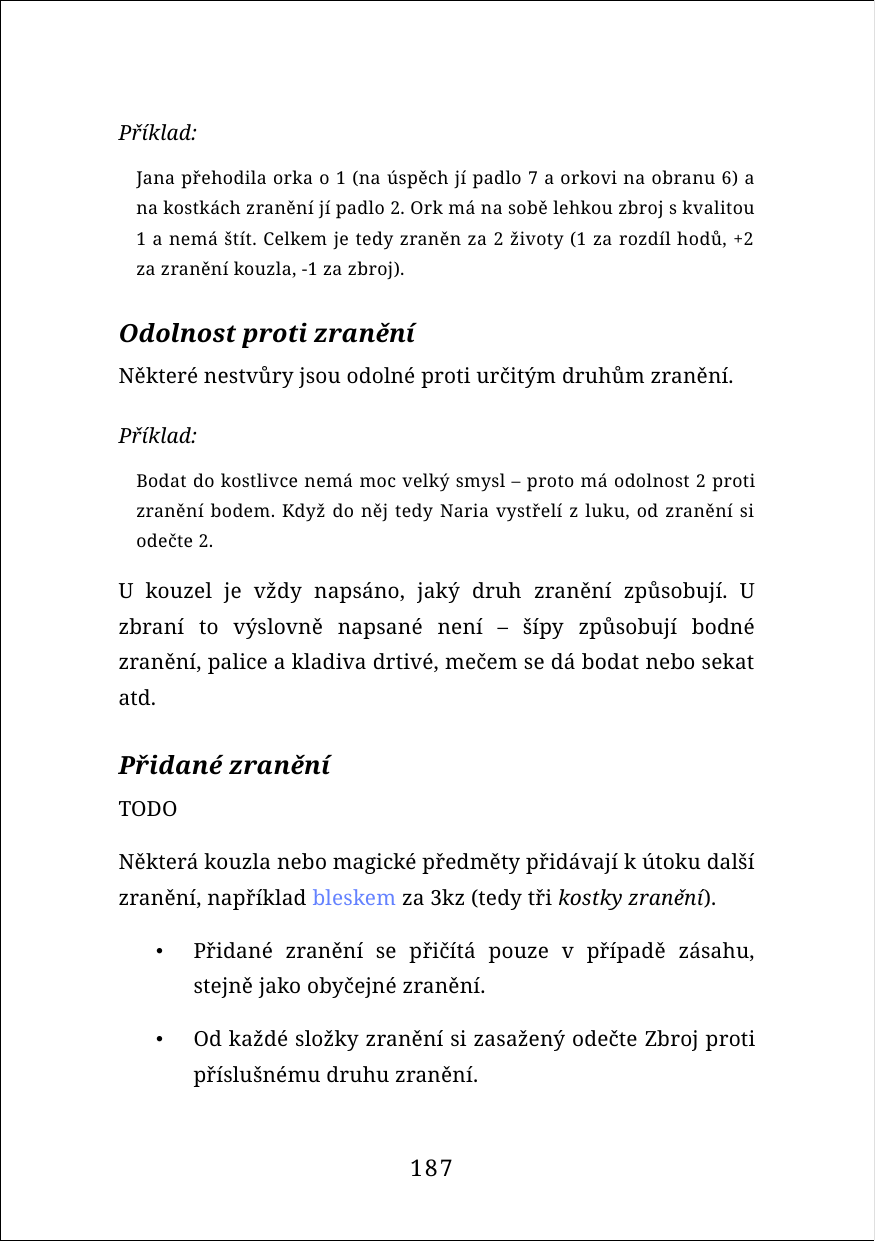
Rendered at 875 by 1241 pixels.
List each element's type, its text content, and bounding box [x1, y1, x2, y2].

text TODO [118, 794, 756, 822]
subtitle Přidané zranění [118, 748, 756, 782]
text U kouzel je vždy napsáno, jaký druh zranění způsobují. U zbraní to výslovně napsané není – šípy způsobují bodné zranění, palice a kladiva drtivé, mečem se dá bodat nebo sekat atd. [118, 576, 756, 711]
text Příklad: [118, 421, 756, 449]
list Přidané zranění se přičítá pouze v případě zásahu, stejně jako obyčejné zranění. [156, 936, 756, 1000]
text Některá kouzla nebo magické předměty přidávají k útoku další zranění, například bleskem za 3kz (tedy tři kostky zranění). [118, 847, 756, 911]
list Od každé složky zranění si zasažený odečte Zbroj proti příslušnému druhu zranění. [156, 1024, 756, 1088]
text Některé nestvůry jsou odolné proti určitým druhům zranění. [118, 362, 756, 390]
text Příklad: [118, 118, 756, 147]
text Bodat do kostlivce nemá moc velký smysl – proto má odolnost 2 proti zranění bodem. Když do něj tedy Naria vystřelí z luku, od zranění si odečte 2. [136, 468, 756, 553]
subtitle Odolnost proti zranění [118, 316, 756, 350]
text Jana přehodila orka o 1 (na úspěch jí padlo 7 a orkovi na obranu 6) a na kostkách zranění jí padlo 2. Ork má na sobě lehkou zbroj s kvalitou 1 a nemá štít. Celkem je tedy zraněn za 2 životy (1 za rozdíl hodů, +2 za zranění kouzla, -1 za zbroj). [136, 166, 756, 280]
